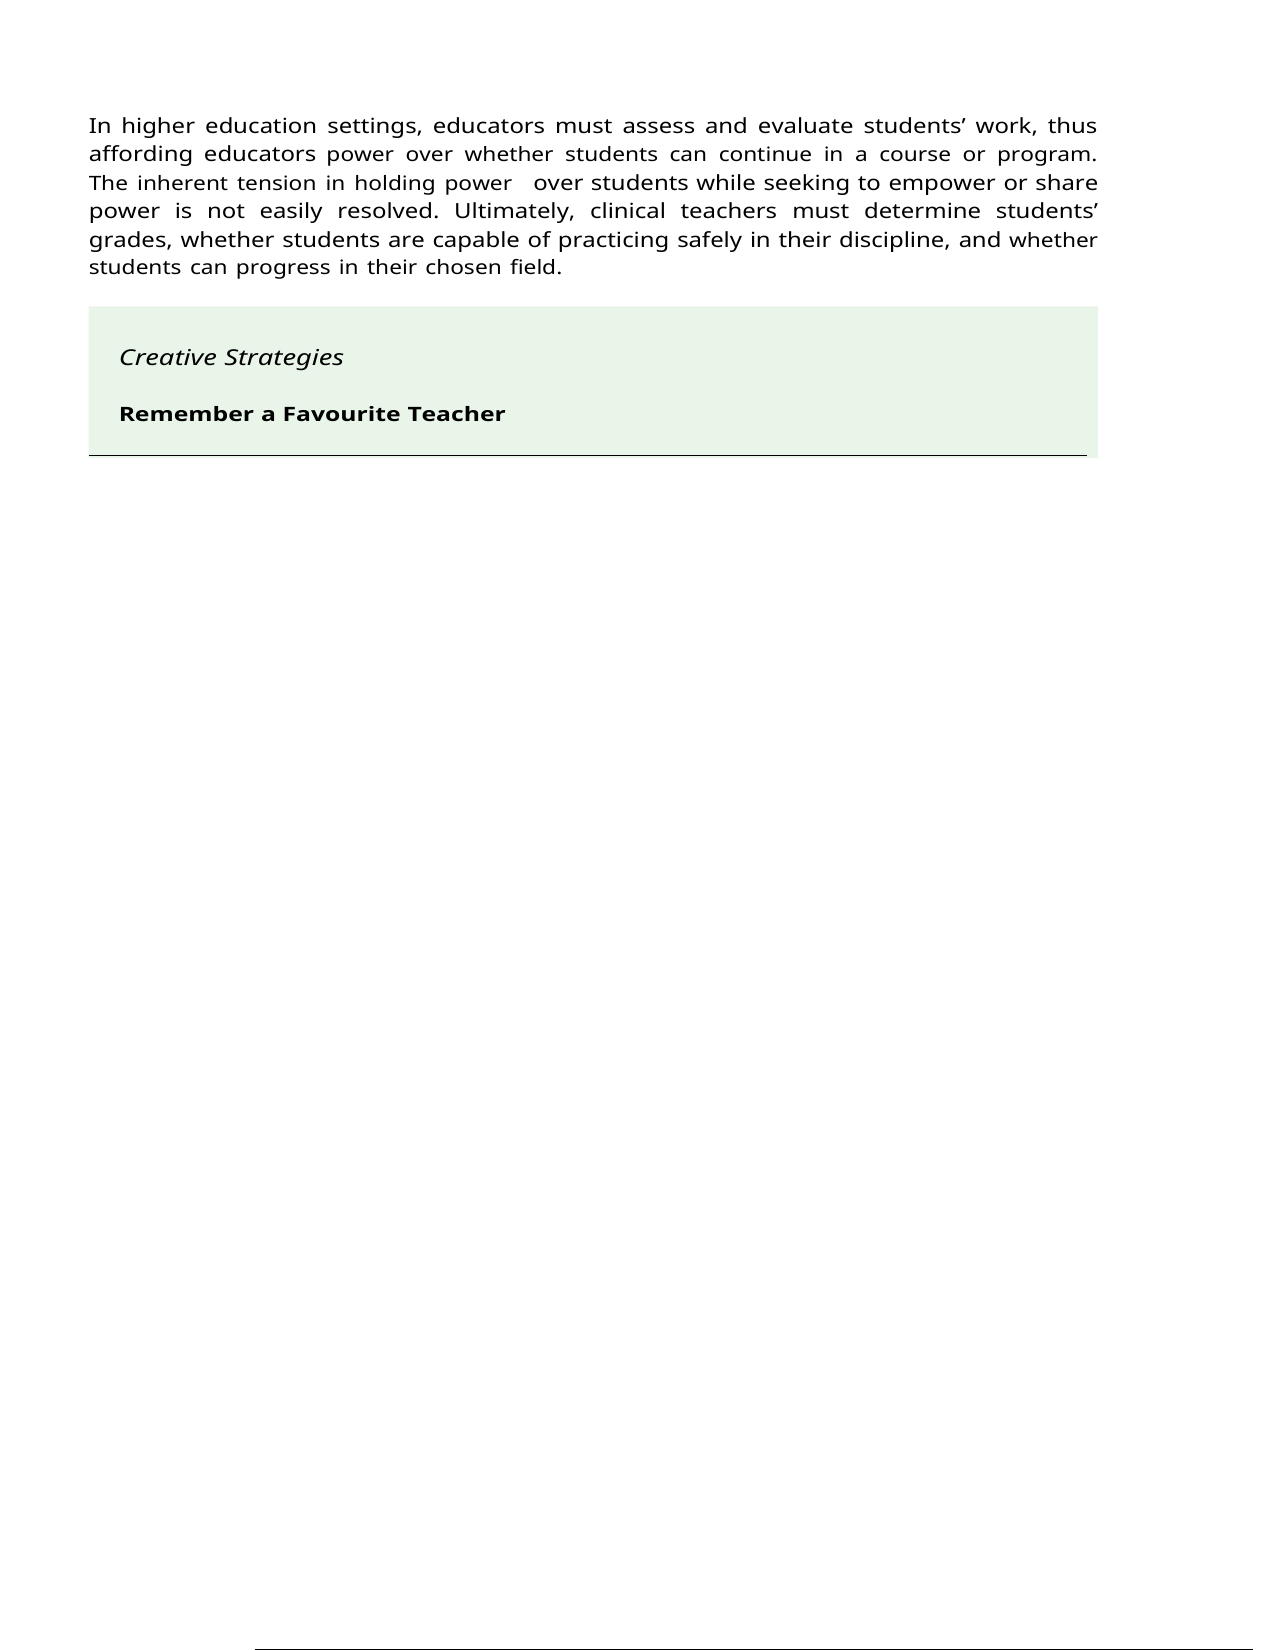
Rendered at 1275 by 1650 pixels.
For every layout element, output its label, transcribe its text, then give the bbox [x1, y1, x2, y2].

text In higher education settings, educators must assess and evaluate students’ work, thus aﬀording educators power over whether students can continue in a course or program. The inherent tension in holding power over students while seeking to empower or share power is not easily resolved. Ultimately, clinical teachers must determine students’ grades, whether students are capable of practicing safely in their discipline, and whether students can progress in their chosen ﬁeld. [88, 111, 1098, 280]
